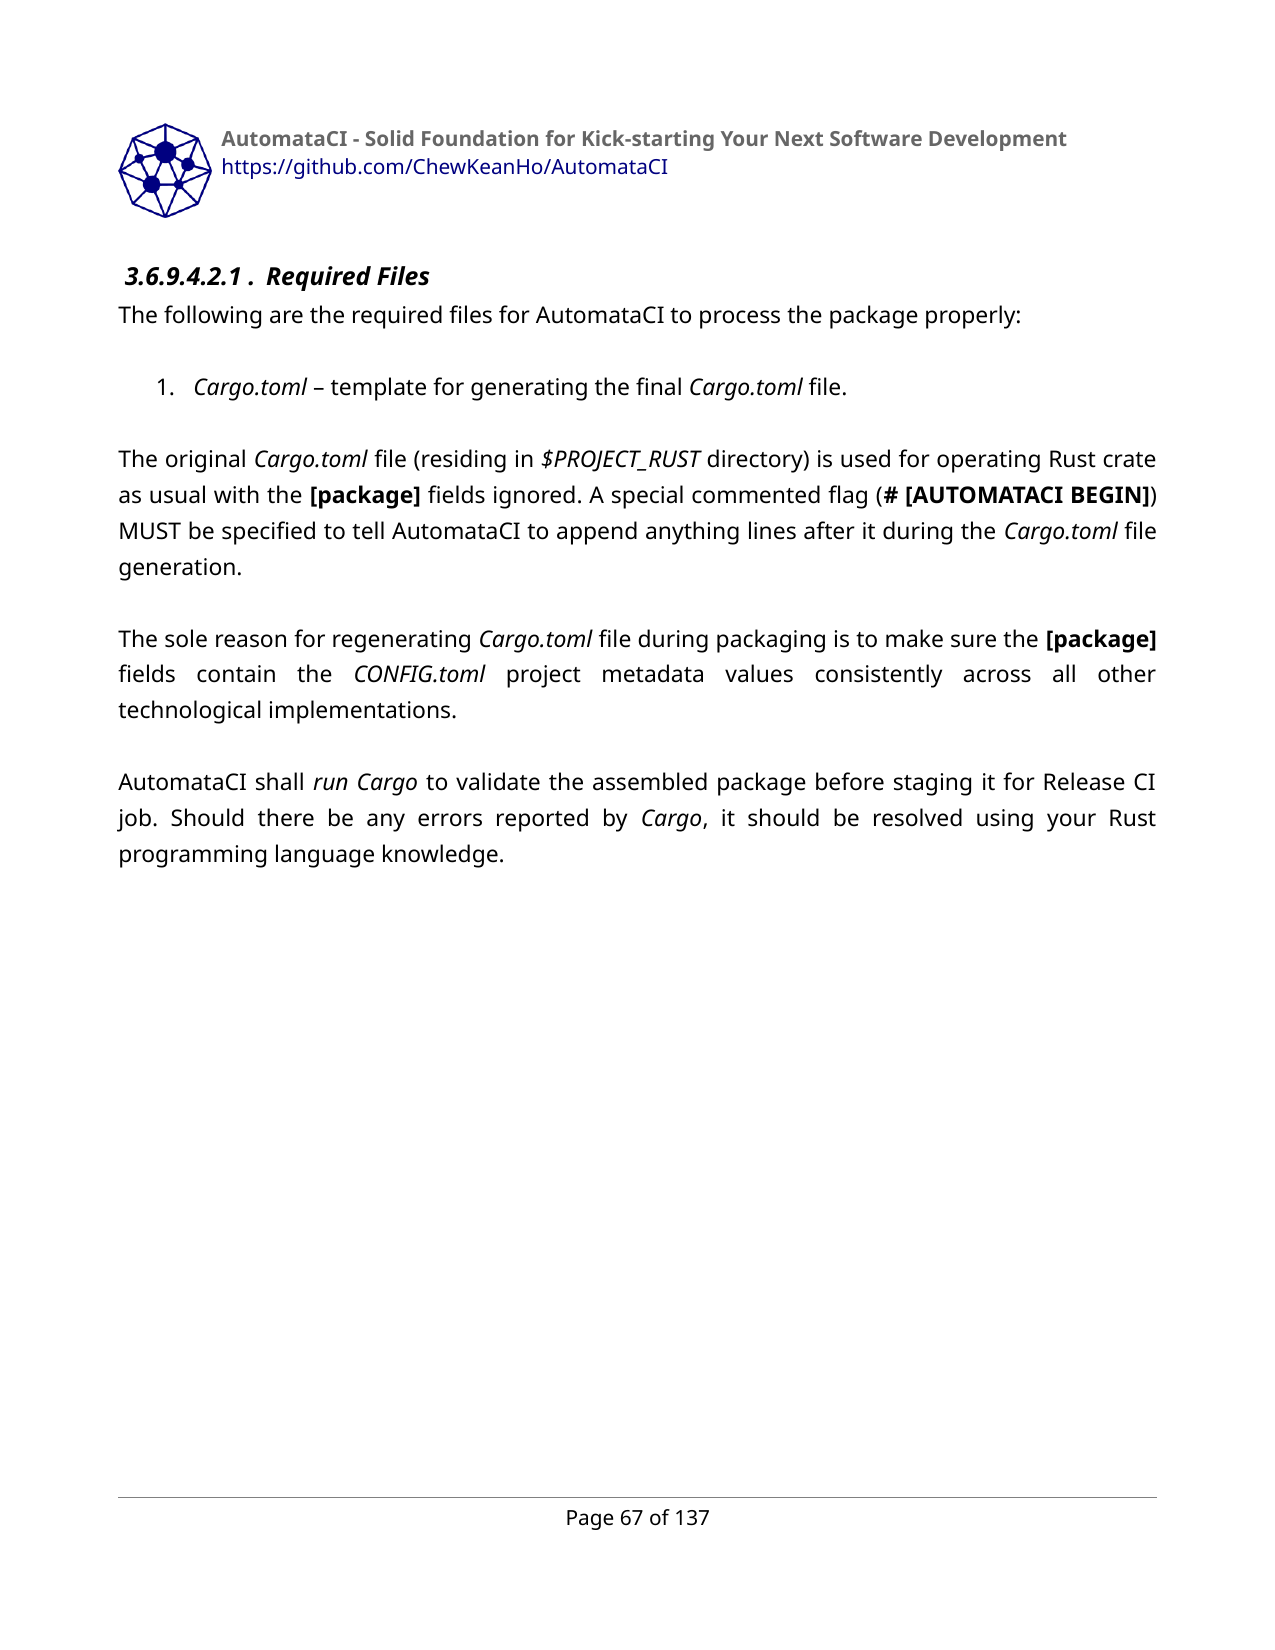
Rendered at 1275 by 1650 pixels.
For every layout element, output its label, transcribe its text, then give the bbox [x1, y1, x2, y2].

subtitle Required Files [118, 259, 1157, 293]
text The original Cargo.toml file (residing in $PROJECT_RUST directory) is used for operating Rust crate as usual with the [package] fields ignored. A special commented flag (# [AUTOMATACI BEGIN]) MUST be specified to tell AutomataCI to append anything lines after it during the Cargo.toml file generation. [118, 443, 1157, 582]
text The sole reason for regenerating Cargo.toml file during packaging is to make sure the [package] fields contain the CONFIG.toml project metadata values consistently across all other technological implementations. [118, 622, 1157, 726]
text The following are the required files for AutomataCI to process the package properly: [118, 299, 1157, 330]
text AutomataCI shall run Cargo to validate the assembled package before staging it for Release CI job. Should there be any errors reported by Cargo, it should be resolved using your Rust programming language knowledge. [118, 766, 1157, 869]
list Cargo.toml – template for generating the final Cargo.toml file. [156, 371, 1157, 402]
picture [118, 123, 212, 218]
